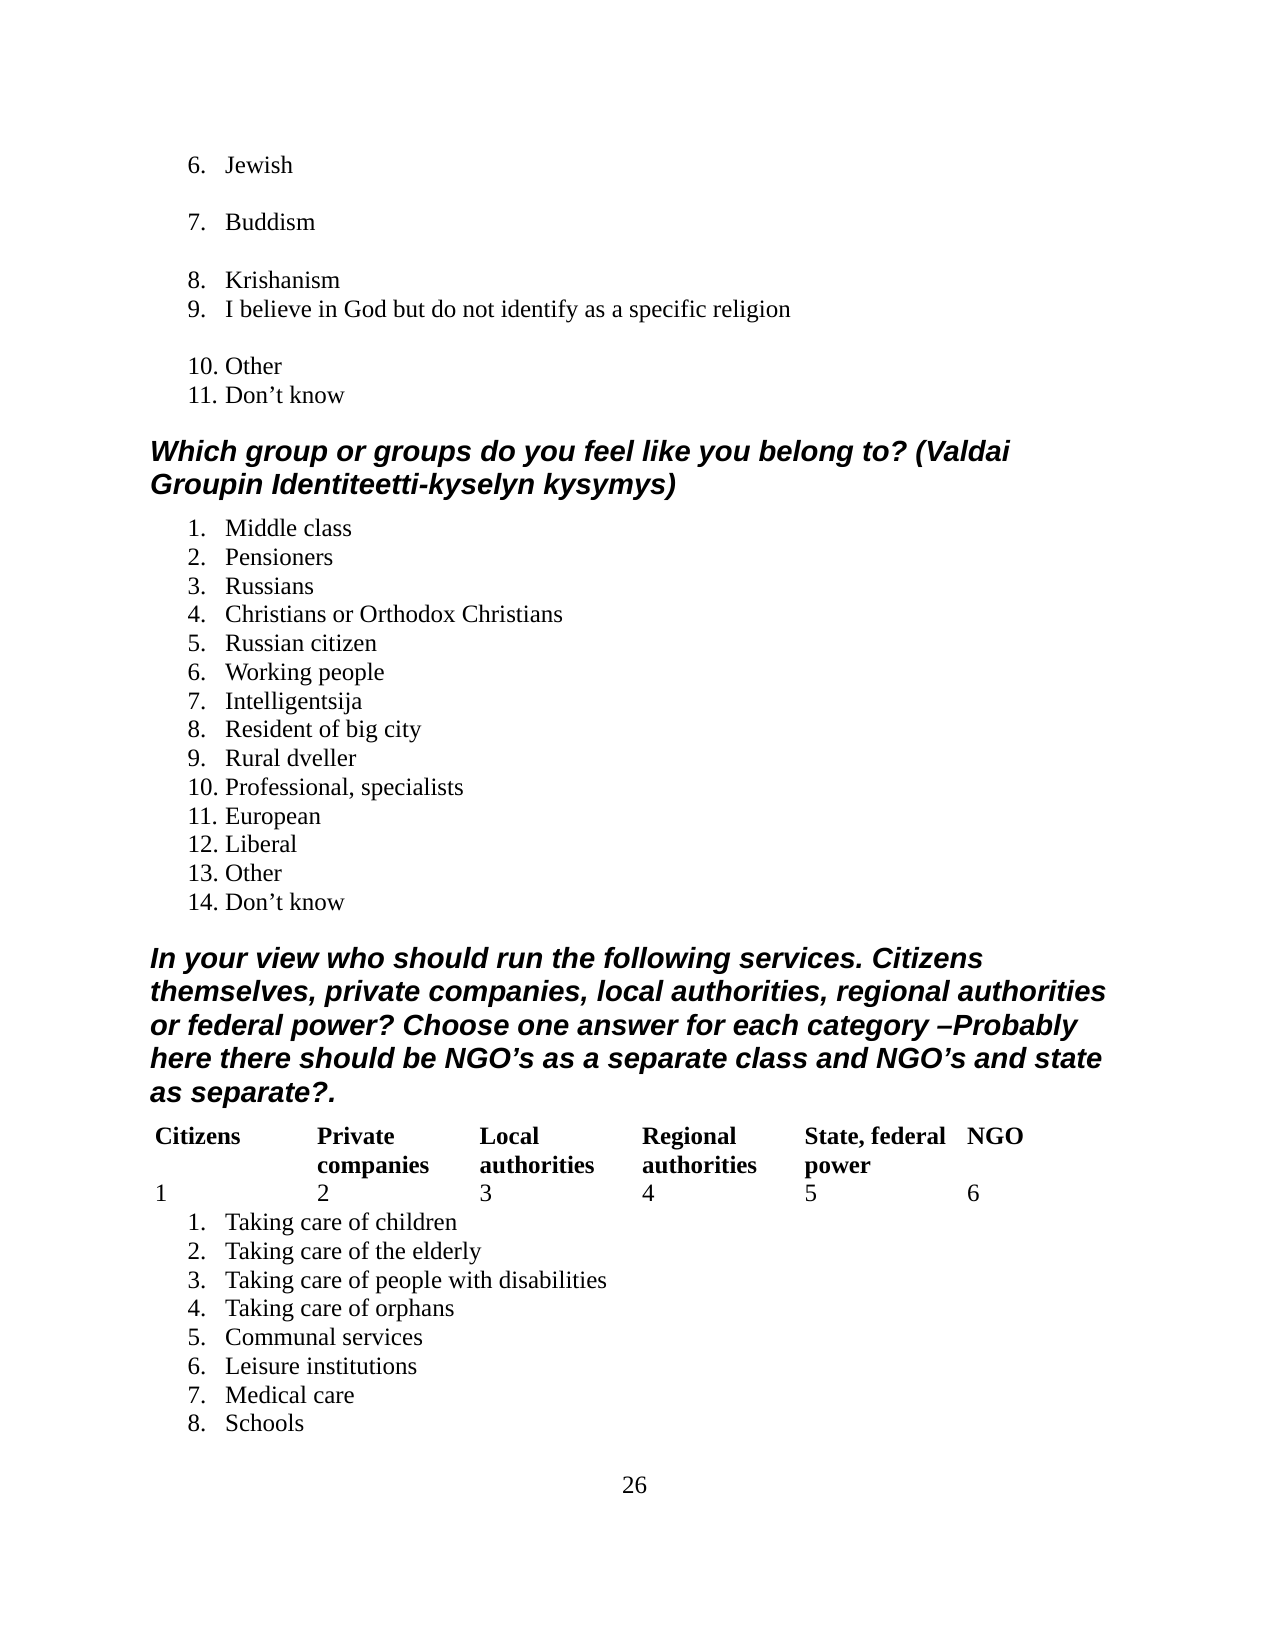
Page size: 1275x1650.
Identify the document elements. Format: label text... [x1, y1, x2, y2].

list Other [187, 858, 1125, 887]
table_cell 2 [313, 1179, 475, 1207]
table_header Citizens [150, 1121, 312, 1178]
table_header NGO [963, 1121, 1125, 1178]
list Liberal [187, 829, 1125, 858]
list Jewish [187, 150, 1125, 207]
list Taking care of the elderly [187, 1236, 1125, 1265]
table_cell 3 [475, 1179, 637, 1207]
list Pensioners [187, 542, 1125, 571]
list Krishanism [187, 265, 1125, 294]
list Taking care of people with disabilities [187, 1265, 1125, 1293]
list Schools [187, 1408, 1125, 1437]
table_cell 1 [150, 1179, 312, 1207]
list Christians or Orthodox Christians [187, 599, 1125, 628]
list Taking care of orphans [187, 1293, 1125, 1322]
list European [187, 801, 1125, 829]
table_cell 4 [638, 1179, 800, 1207]
table_header Regional authorities [638, 1121, 800, 1178]
subtitle Which group or groups do you feel like you belong to? (Valdai Groupin Identiteetti-kyselyn kysymys) [150, 434, 1125, 501]
list Rural dveller [187, 743, 1125, 772]
list Intelligentsija [187, 686, 1125, 714]
list Working people [187, 657, 1125, 686]
list Buddism [187, 207, 1125, 265]
list Professional, specialists [187, 772, 1125, 801]
table_cell 6 [963, 1179, 1125, 1207]
list Resident of big city [187, 714, 1125, 743]
table_header State, federal power [800, 1121, 962, 1178]
list Don’t know [187, 380, 1125, 409]
table_header Local authorities [475, 1121, 637, 1178]
list Other [187, 351, 1125, 380]
subtitle In your view who should run the following services. Citizens themselves, private companies, local authorities, regional authorities or federal power? Choose one answer for each category –Probably here there should be NGO’s as a separate class and NGO’s and state as separate?. [150, 941, 1125, 1108]
list I believe in God but do not identify as a specific religion [187, 294, 1125, 351]
table_header Private companies [313, 1121, 475, 1178]
list Taking care of children [187, 1207, 1125, 1236]
list Communal services [187, 1322, 1125, 1351]
list Medical care [187, 1380, 1125, 1408]
list Middle class [187, 513, 1125, 542]
list Don’t know [187, 887, 1125, 916]
table_cell 5 [800, 1179, 962, 1207]
list Russians [187, 571, 1125, 599]
list Leisure institutions [187, 1351, 1125, 1380]
list Russian citizen [187, 628, 1125, 657]
